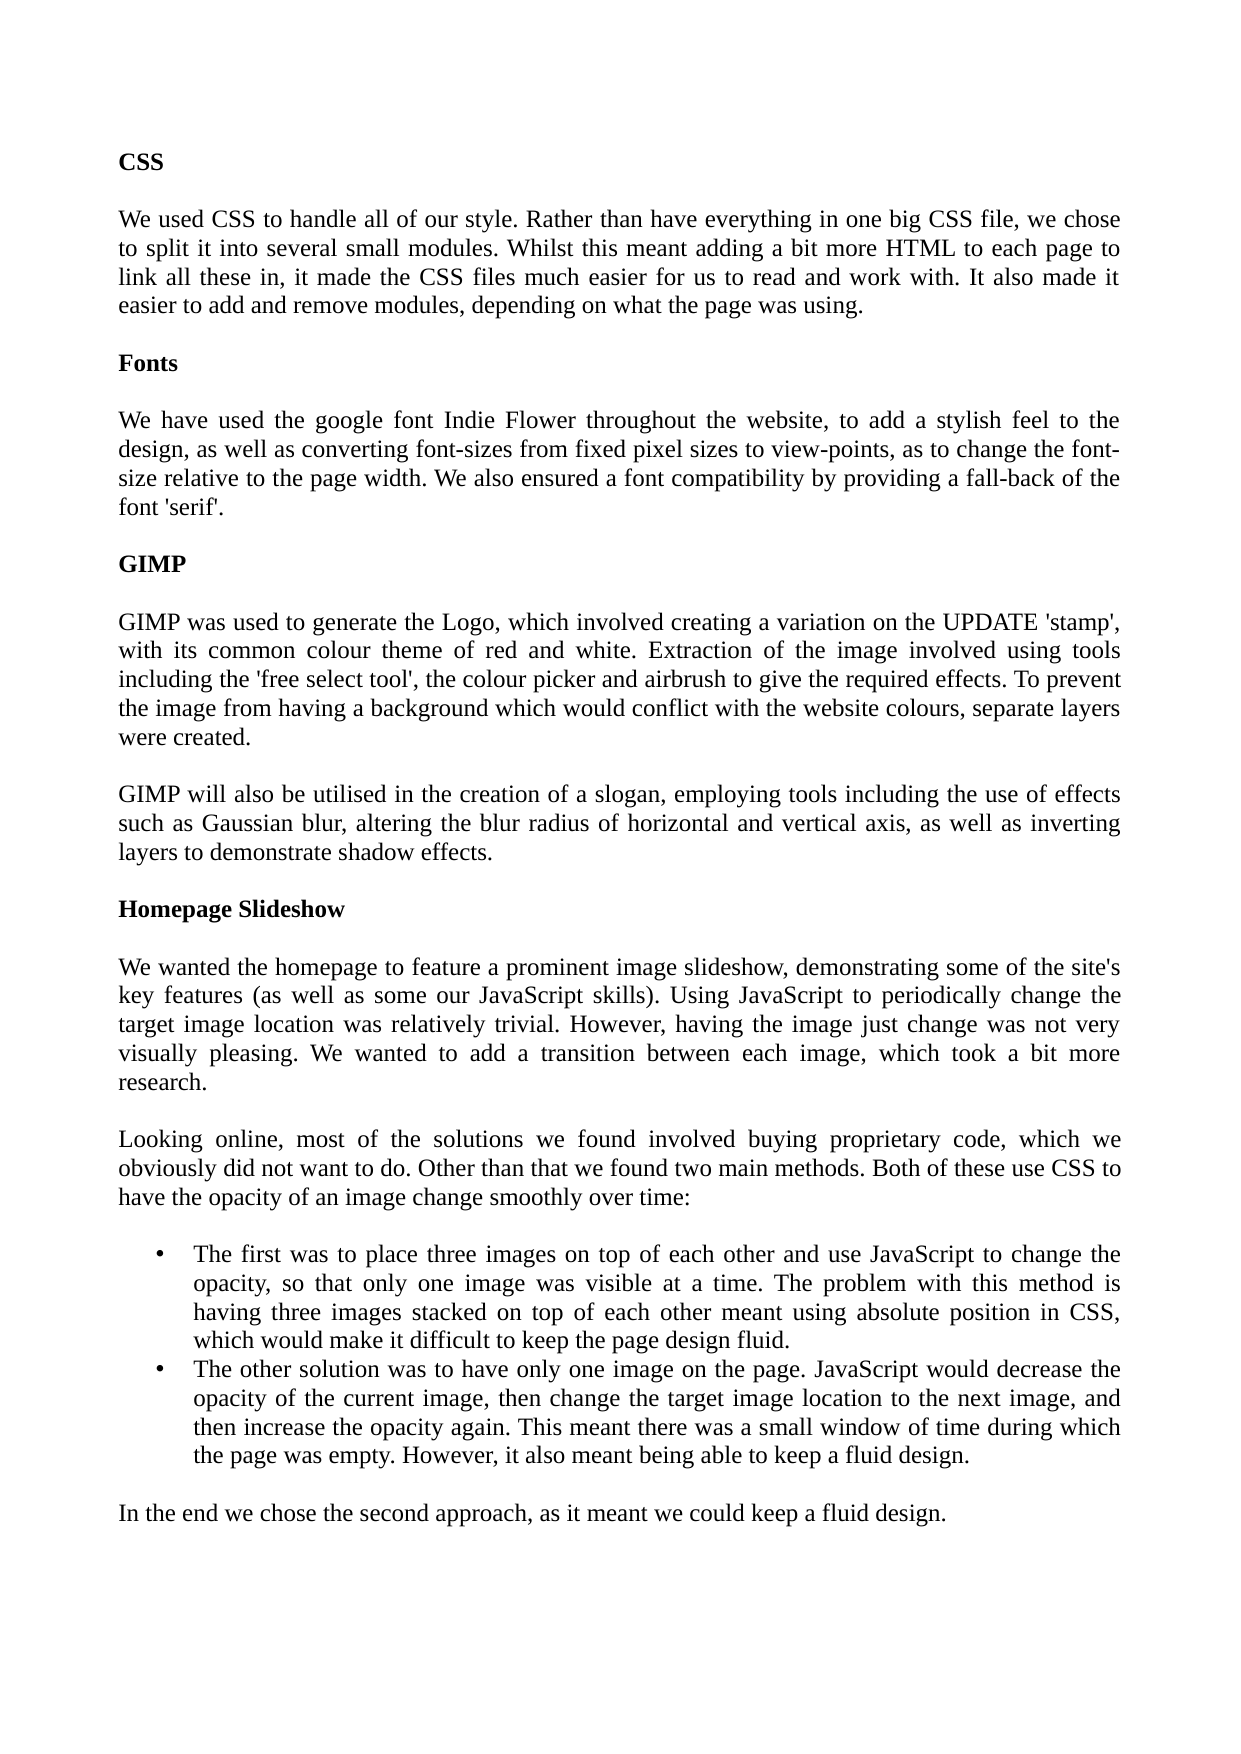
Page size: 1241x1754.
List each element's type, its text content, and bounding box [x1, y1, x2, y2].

text GIMP will also be utilised in the creation of a slogan, employing tools including the use of effects such as Gaussian blur, altering the blur radius of horizontal and vertical axis, as well as inverting layers to demonstrate shadow effects. [118, 779, 1122, 866]
text We used CSS to handle all of our style. Rather than have everything in one big CSS file, we chose to split it into several small modules. Whilst this meant adding a bit more HTML to each page to link all these in, it made the CSS files much easier for us to read and work with. It also made it easier to add and remove modules, depending on what the page was using. [118, 204, 1122, 319]
text In the end we chose the second approach, as it meant we could keep a fluid design. [118, 1498, 1122, 1527]
text CSS [118, 147, 1122, 176]
text We wanted the homepage to feature a prominent image slideshow, demonstrating some of the site's key features (as well as some our JavaScript skills). Using JavaScript to periodically change the target image location was relatively trivial. However, having the image just change was not very visually pleasing. We wanted to add a transition between each image, which took a bit more research. [118, 952, 1122, 1096]
text Looking online, most of the solutions we found involved buying proprietary code, which we obviously did not want to do. Other than that we found two main methods. Both of these use CSS to have the opacity of an image change smoothly over time: [118, 1124, 1122, 1211]
text Fonts [118, 348, 1122, 377]
text GIMP [118, 549, 1122, 578]
text Homepage Slideshow [118, 894, 1122, 923]
list The other solution was to have only one image on the page. JavaScript would decrease the opacity of the current image, then change the target image location to the next image, and then increase the opacity again. This meant there was a small window of time during which the page was empty. However, it also meant being able to keep a fluid design. [156, 1354, 1122, 1469]
text We have used the google font Indie Flower throughout the website, to add a stylish feel to the design, as well as converting font-sizes from fixed pixel sizes to view-points, as to change the font-size relative to the page width. We also ensured a font compatibility by providing a fall-back of the font 'serif'. [118, 406, 1122, 521]
text GIMP was used to generate the Logo, which involved creating a variation on the UPDATE 'stamp', with its common colour theme of red and white. Extraction of the image involved using tools including the 'free select tool', the colour picker and airbrush to give the required effects. To prevent the image from having a background which would conflict with the website colours, separate layers were created. [118, 607, 1122, 751]
list The first was to place three images on top of each other and use JavaScript to change the opacity, so that only one image was visible at a time. The problem with this method is having three images stacked on top of each other meant using absolute position in CSS, which would make it difficult to keep the page design fluid. [156, 1239, 1122, 1354]
